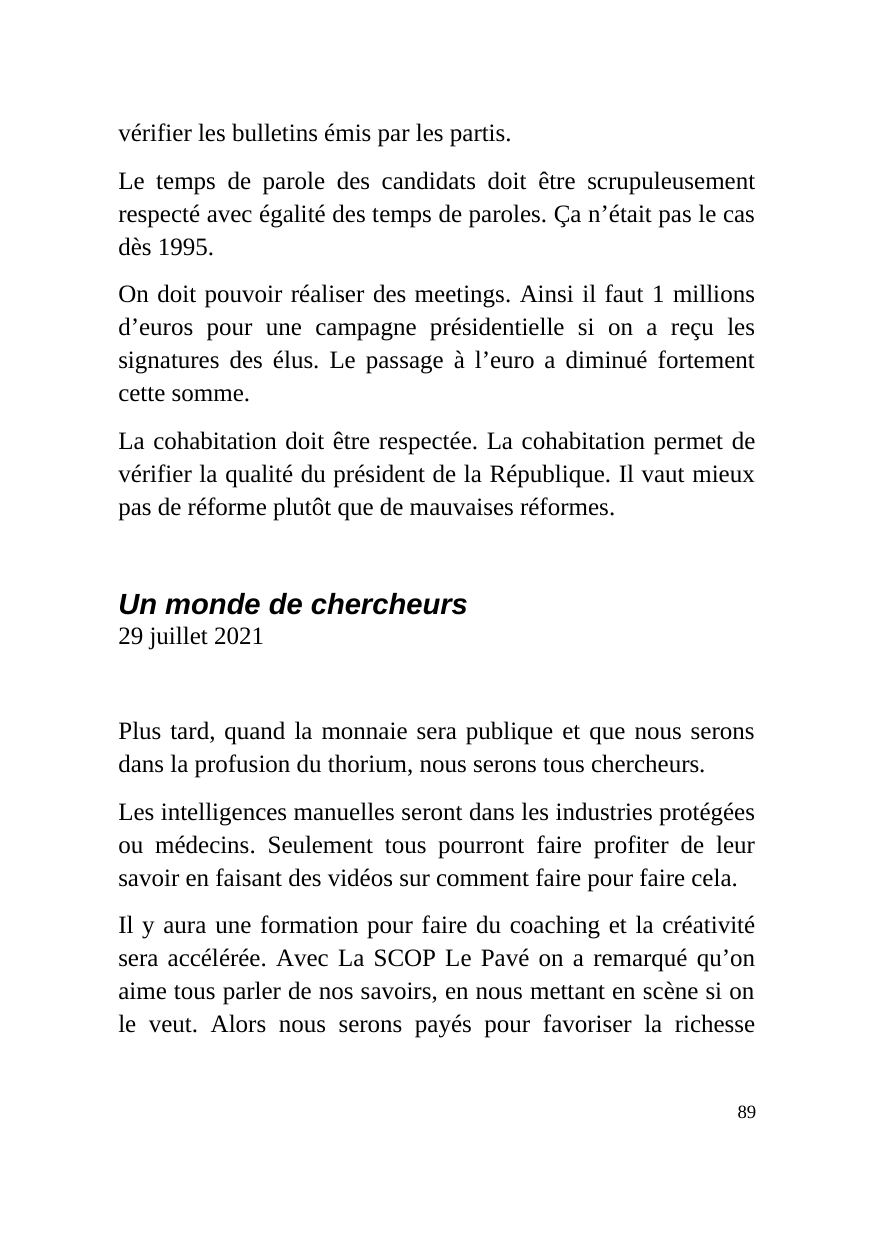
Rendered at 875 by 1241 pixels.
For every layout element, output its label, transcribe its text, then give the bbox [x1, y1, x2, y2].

text 29 juillet 2021 [118, 621, 756, 649]
text La cohabitation doit être respectée. La cohabitation permet de vérifier la qualité du président de la République. Il vaut mieux pas de réforme plutôt que de mauvaises réformes. [118, 426, 756, 521]
text Plus tard, quand la monnaie sera publique et que nous serons dans la profusion du thorium, nous serons tous chercheurs. [118, 716, 756, 778]
text Il y aura une formation pour faire du coaching et la créativité sera accélérée. Avec La SCOP Le Pavé on a remarqué qu’on aime tous parler de nos savoirs, en nous mettant en scène si on le veut. Alors nous serons payés pour favoriser la richesse [118, 910, 756, 1038]
text On doit pouvoir réaliser des meetings. Ainsi il faut 1 millions d’euros pour une campagne présidentielle si on a reçu les signatures des élus. Le passage à l’euro a diminué fortement cette somme. [118, 279, 756, 407]
text Le temps de parole des candidats doit être scrupuleusement respecté avec égalité des temps de paroles. Ça n’était pas le cas dès 1995. [118, 166, 756, 261]
subtitle Un monde de chercheurs [118, 587, 756, 621]
text vérifier les bulletins émis par les partis. [118, 118, 756, 147]
text Les intelligences manuelles seront dans les industries protégées ou médecins. Seulement tous pourront faire profiter de leur savoir en faisant des vidéos sur comment faire pour faire cela. [118, 797, 756, 891]
